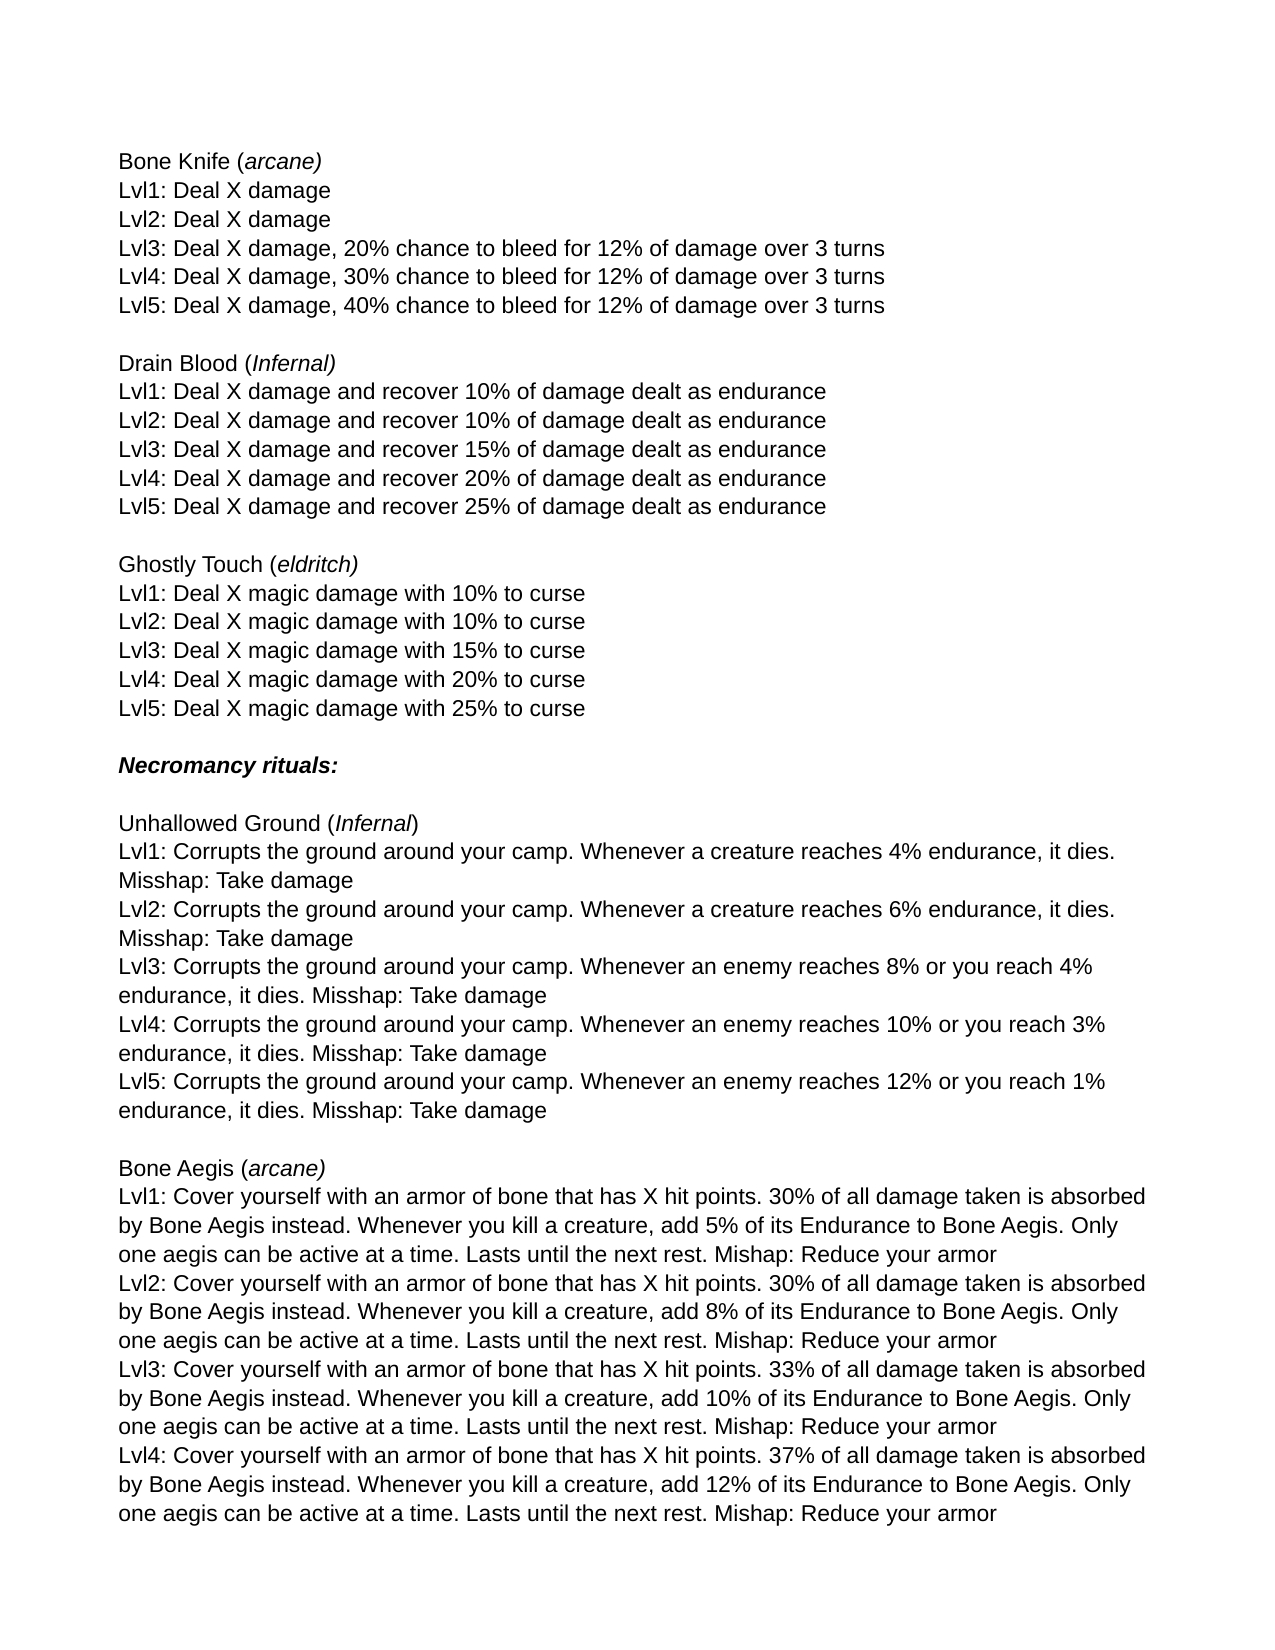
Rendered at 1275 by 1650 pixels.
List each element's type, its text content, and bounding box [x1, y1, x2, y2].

text Lvl4: Deal X damage and recover 20% of damage dealt as endurance [118, 463, 1157, 492]
text Lvl5: Corrupts the ground around your camp. Whenever an enemy reaches 12% or you reach 1% endurance, it dies. Misshap: Take damage [118, 1067, 1157, 1153]
text Lvl1: Cover yourself with an armor of bone that has X hit points. 30% of all damage taken is absorbed by Bone Aegis instead. Whenever you kill a creature, add 5% of its Endurance to Bone Aegis. Only one aegis can be active at a time. Lasts until the next rest. Mishap: Reduce your armor [118, 1182, 1157, 1268]
text Lvl5: Deal X damage, 40% chance to bleed for 12% of damage over 3 turns [118, 291, 1157, 319]
text Bone Aegis (arcane) [118, 1153, 1157, 1182]
text Unhallowed Ground (Infernal) [118, 808, 1157, 837]
text Lvl1: Corrupts the ground around your camp. Whenever a creature reaches 4% endurance, it dies. Misshap: Take damage Lvl2: Corrupts the ground around your camp. Whenever a creature reaches 6% endurance, it dies. Misshap: Take damage Lvl3: Corrupts the ground around your camp. Whenever an enemy reaches 8% or you reach 4% endurance, it dies. Misshap: Take damage Lvl4: Corrupts the ground around your camp. Whenever an enemy reaches 10% or you reach 3% endurance, it dies. Misshap: Take damage [118, 837, 1157, 1067]
text Lvl1: Deal X damage Lvl2: Deal X damage [118, 176, 1157, 233]
text Lvl4: Cover yourself with an armor of bone that has X hit points. 37% of all damage taken is absorbed by Bone Aegis instead. Whenever you kill a creature, add 12% of its Endurance to Bone Aegis. Only one aegis can be active at a time. Lasts until the next rest. Mishap: Reduce your armor [118, 1441, 1157, 1527]
text Lvl4: Deal X damage, 30% chance to bleed for 12% of damage over 3 turns [118, 262, 1157, 291]
text Drain Blood (Infernal) [118, 348, 1157, 377]
text Lvl3: Deal X magic damage with 15% to curse [118, 636, 1157, 664]
text Lvl5: Deal X magic damage with 25% to curse [118, 693, 1157, 722]
text Lvl1: Deal X damage and recover 10% of damage dealt as endurance Lvl2: Deal X damage and recover 10% of damage dealt as endurance [118, 377, 1157, 434]
text Lvl5: Deal X damage and recover 25% of damage dealt as endurance [118, 492, 1157, 521]
text Lvl3: Deal X damage and recover 15% of damage dealt as endurance [118, 434, 1157, 463]
text Lvl2: Cover yourself with an armor of bone that has X hit points. 30% of all damage taken is absorbed by Bone Aegis instead. Whenever you kill a creature, add 8% of its Endurance to Bone Aegis. Only one aegis can be active at a time. Lasts until the next rest. Mishap: Reduce your armor [118, 1268, 1157, 1354]
text Lvl4: Deal X magic damage with 20% to curse [118, 664, 1157, 693]
text Necromancy rituals: [118, 751, 1157, 779]
text Ghostly Touch (eldritch) [118, 549, 1157, 578]
text Bone Knife (arcane) [118, 147, 1157, 176]
text Lvl1: Deal X magic damage with 10% to curse Lvl2: Deal X magic damage with 10% to curse [118, 578, 1157, 636]
text Lvl3: Cover yourself with an armor of bone that has X hit points. 33% of all damage taken is absorbed by Bone Aegis instead. Whenever you kill a creature, add 10% of its Endurance to Bone Aegis. Only one aegis can be active at a time. Lasts until the next rest. Mishap: Reduce your armor [118, 1354, 1157, 1441]
text Lvl3: Deal X damage, 20% chance to bleed for 12% of damage over 3 turns [118, 233, 1157, 262]
